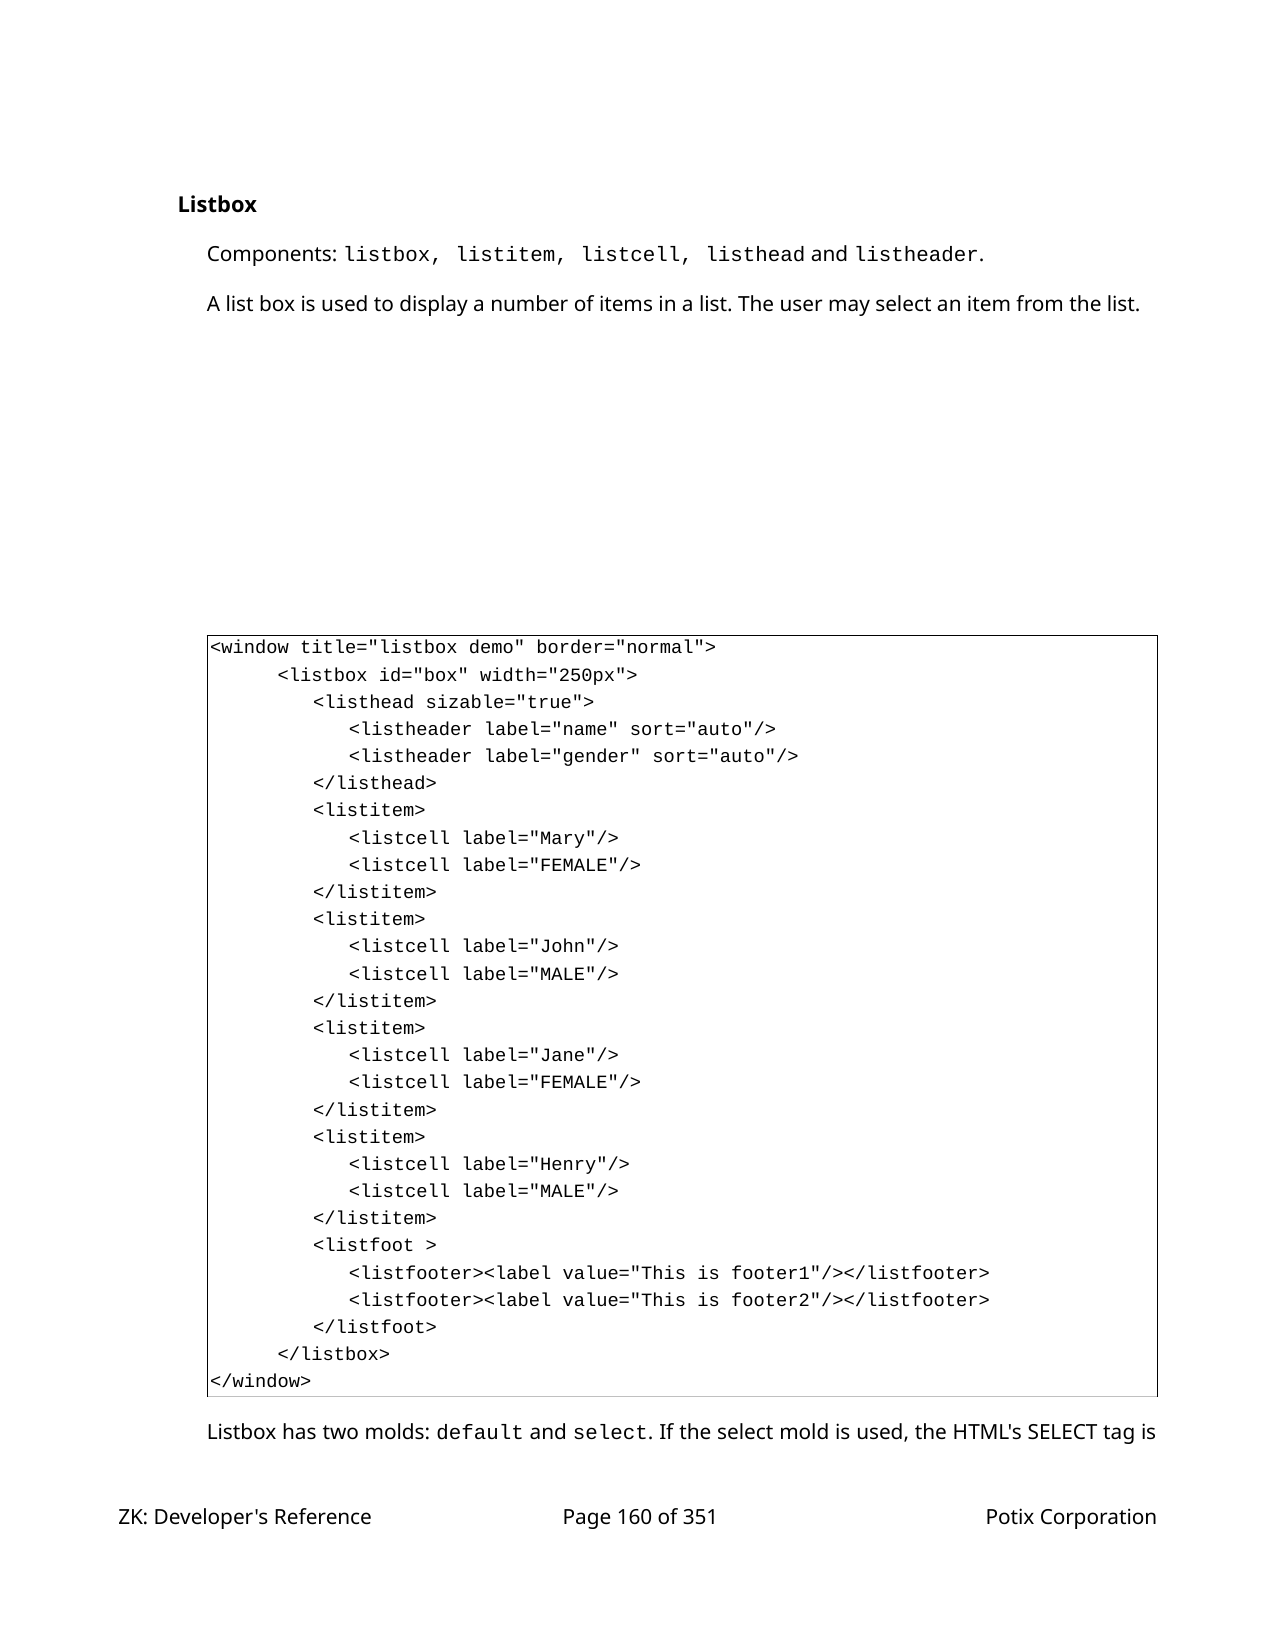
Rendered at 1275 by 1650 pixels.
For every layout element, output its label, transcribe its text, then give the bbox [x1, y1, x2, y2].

text <listbox id="box" width="250px"> [208, 662, 1157, 687]
text <listfooter><label value="This is footer1"/></listfooter> [208, 1261, 1157, 1285]
text <listitem> [208, 907, 1157, 931]
text <listcell label="Mary"/> [208, 826, 1157, 850]
text <listitem> [208, 1124, 1157, 1149]
text </listhead> [208, 771, 1157, 795]
text </listitem> [208, 880, 1157, 904]
text <window title="listbox demo" border="normal"> [208, 636, 1157, 659]
text <listitem> [208, 1016, 1157, 1040]
text Listbox has two molds: default and select. If the select mold is used, the HTML's SELECT tag is [207, 1417, 1157, 1446]
text </listitem> [208, 1097, 1157, 1122]
subtitle Listbox [177, 189, 1157, 219]
text <listfooter><label value="This is footer2"/></listfooter> [208, 1288, 1157, 1312]
text <listfoot > [208, 1233, 1157, 1258]
text <listcell label="MALE"/> [208, 961, 1157, 986]
text <listcell label="John"/> [208, 934, 1157, 958]
text </listfoot> [208, 1315, 1157, 1339]
text <listhead sizable="true"> [208, 689, 1157, 714]
text </listitem> [208, 989, 1157, 1013]
text <listcell label="Jane"/> [208, 1043, 1157, 1067]
text <listcell label="FEMALE"/> [208, 1070, 1157, 1094]
text <listcell label="MALE"/> [208, 1179, 1157, 1203]
text <listcell label="Henry"/> [208, 1152, 1157, 1176]
text <listheader label="name" sort="auto"/> [208, 717, 1157, 741]
text A list box is used to display a number of items in a list. The user may select an item from the list. [207, 289, 1157, 317]
text <listheader label="gender" sort="auto"/> [208, 744, 1157, 768]
text </listitem> [208, 1206, 1157, 1230]
text </listbox> [208, 1342, 1157, 1366]
text <listitem> [208, 798, 1157, 823]
text <listcell label="FEMALE"/> [208, 853, 1157, 877]
text Components: listbox, listitem, listcell, listhead and listheader. [207, 239, 1157, 268]
text </window> [208, 1369, 1157, 1396]
